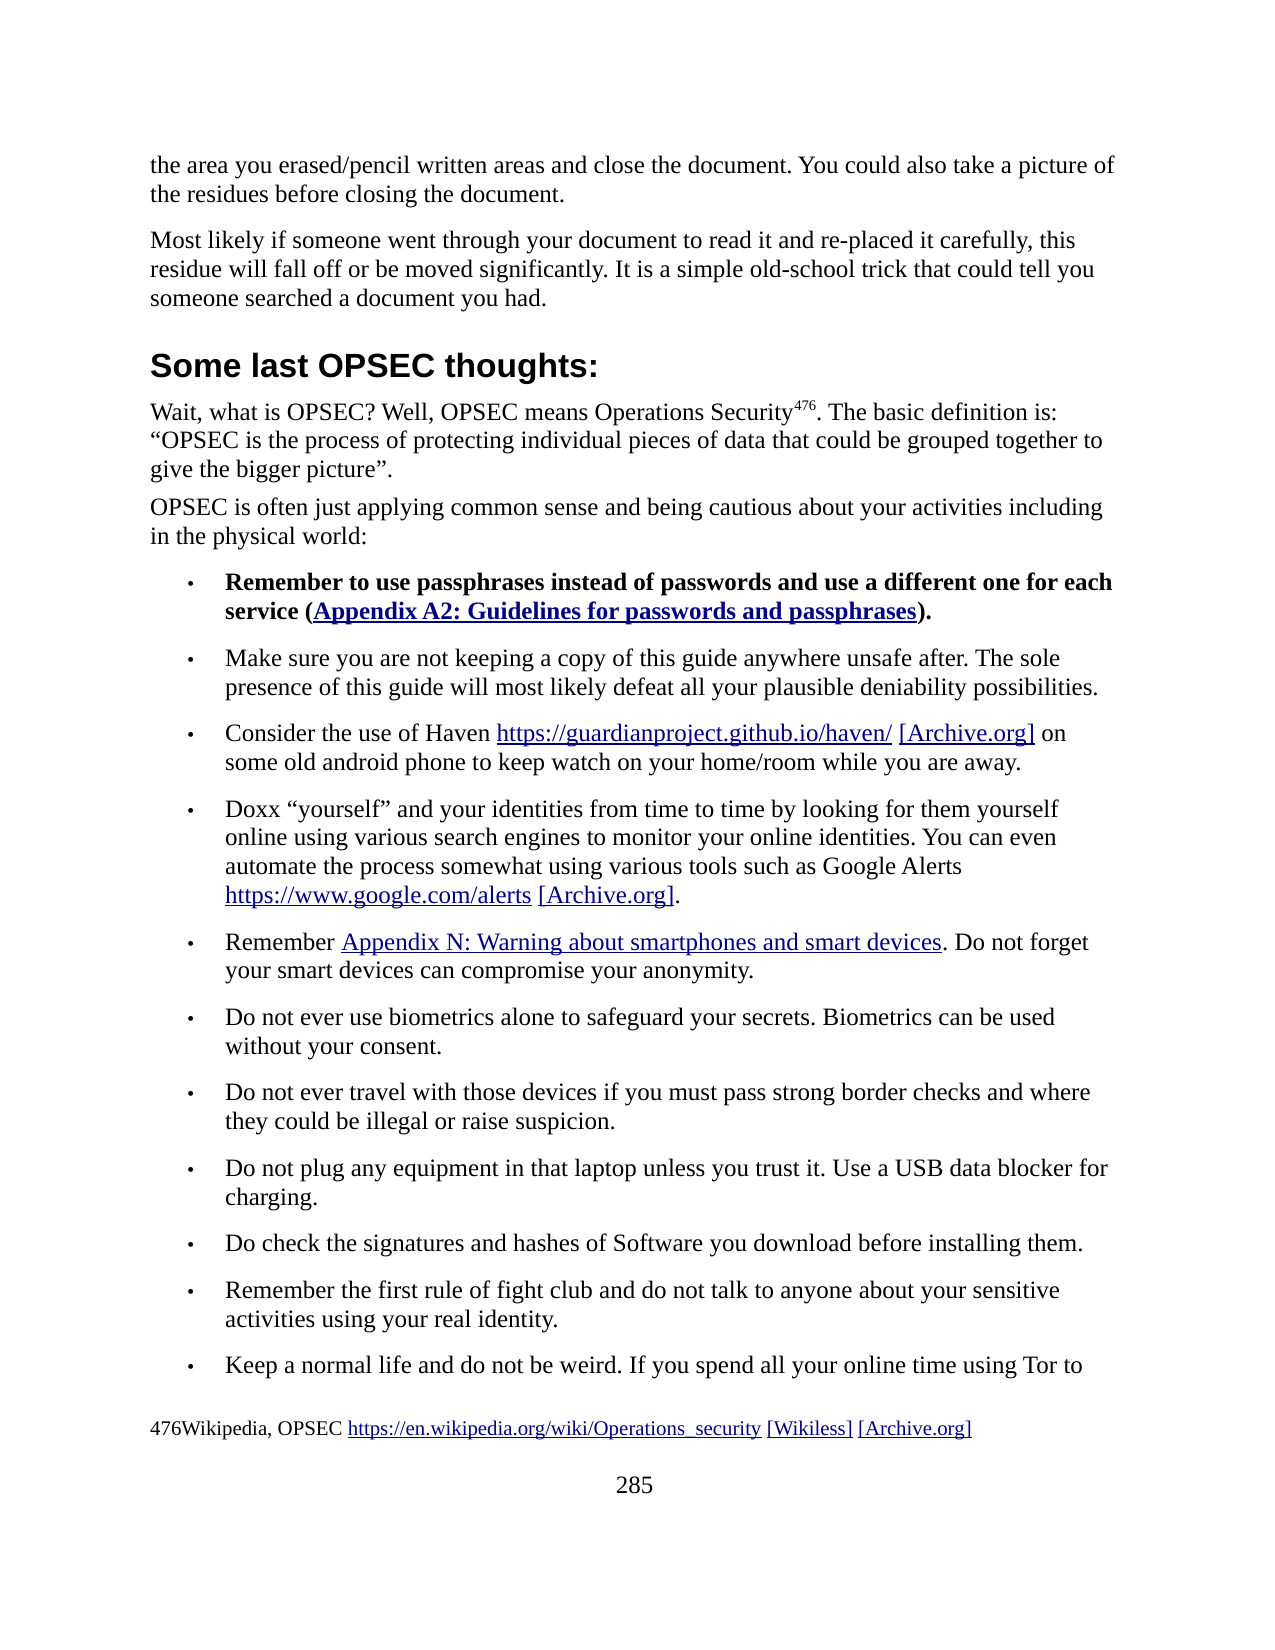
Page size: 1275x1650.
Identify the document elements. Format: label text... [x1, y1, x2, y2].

subtitle Some last OPSEC thoughts: [150, 346, 1125, 384]
text the area you erased/pencil written areas and close the document. You could also take a picture of the residues before closing the document. [150, 150, 1125, 207]
list Make sure you are not keeping a copy of this guide anywhere unsafe after. The sole presence of this guide will most likely defeat all your plausible deniability possibilities. [187, 643, 1125, 700]
list Do not ever travel with those devices if you must pass strong border checks and where they could be illegal or raise suspicion. [187, 1077, 1125, 1135]
text Wikipedia, OPSEC https://en.wikipedia.org/wiki/Operations_security [Wikiless] [Archive.org] [150, 1416, 1125, 1440]
list Remember Appendix N: Warning about smartphones and smart devices. Do not forget your smart devices can compromise your anonymity. [187, 927, 1125, 984]
list Remember to use passphrases instead of passwords and use a different one for each service (Appendix A2: Guidelines for passwords and passphrases). [187, 567, 1125, 625]
text OPSEC is often just applying common sense and being cautious about your activities including in the physical world: [150, 492, 1125, 549]
list Remember the first rule of fight club and do not talk to anyone about your sensitive activities using your real identity. [187, 1275, 1125, 1332]
list Do not ever use biometrics alone to safeguard your secrets. Biometrics can be used without your consent. [187, 1002, 1125, 1059]
list Do not plug any equipment in that laptop unless you trust it. Use a USB data blocker for charging. [187, 1153, 1125, 1210]
list Doxx “yourself” and your identities from time to time by looking for them yourself online using various search engines to monitor your online identities. You can even automate the process somewhat using various tools such as Google Alerts https://www.google.com/alerts [Archive.org]. [187, 794, 1125, 909]
list Keep a normal life and do not be weird. If you spend all your online time using Tor to [187, 1350, 1125, 1379]
list Consider the use of Haven https://guardianproject.github.io/haven/ [Archive.org] on some old android phone to keep watch on your home/room while you are away. [187, 718, 1125, 776]
text Wait, what is OPSEC? Well, OPSEC means Operations Security. The basic definition is: “OPSEC is the process of protecting individual pieces of data that could be grouped together to give the bigger picture”. [150, 397, 1125, 483]
text Most likely if someone went through your document to read it and re-placed it carefully, this residue will fall off or be moved significantly. It is a simple old-school trick that could tell you someone searched a document you had. [150, 225, 1125, 312]
list Do check the signatures and hashes of Software you download before installing them. [187, 1228, 1125, 1257]
